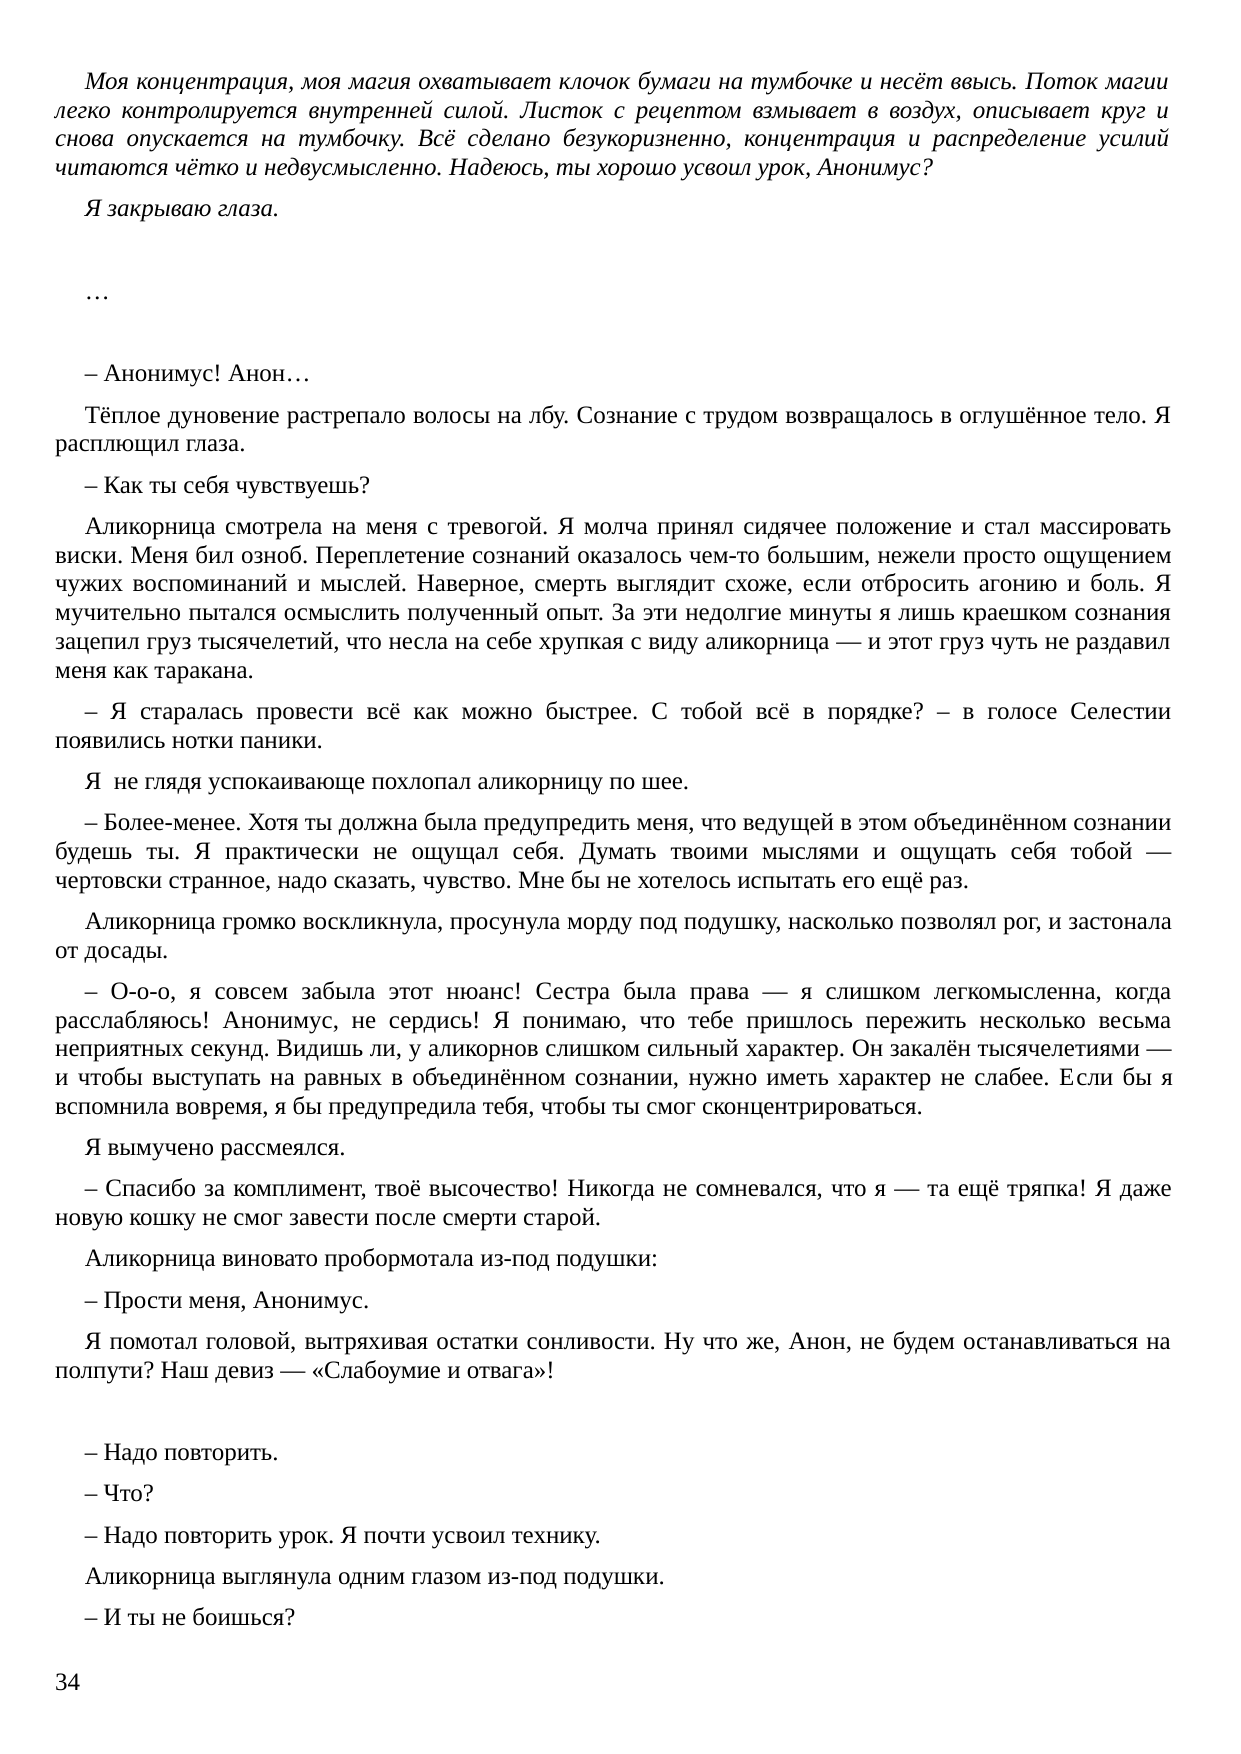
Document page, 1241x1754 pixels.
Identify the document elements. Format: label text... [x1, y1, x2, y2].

text – Надо повторить. [55, 1437, 1173, 1466]
text Я не глядя успокаивающе похлопал аликорницу по шее. [55, 766, 1173, 795]
text Я закрываю глаза. [55, 193, 1173, 222]
text Аликорница виновато пробормотала из-под подушки: [55, 1243, 1173, 1272]
text Я помотал головой, вытряхивая остатки сонливости. Ну что же, Анон, не будем останавливаться на полпути? Наш девиз — «Слабоумие и отвага»! [55, 1326, 1173, 1383]
text – Более-менее. Хотя ты должна была предупредить меня, что ведущей в этом объединённом сознании будешь ты. Я практически не ощущал себя. Думать твоими мыслями и ощущать себя тобой — чертовски странное, надо сказать, чувство. Мне бы не хотелось испытать его ещё раз. [55, 807, 1173, 893]
text – И ты не боишься? [55, 1602, 1173, 1631]
text – Анонимус! Анон… [55, 358, 1173, 387]
text – Что? [55, 1478, 1173, 1507]
text Моя концентрация, моя магия охватывает клочок бумаги на тумбочке и несёт ввысь. Поток магии легко контролируется внутренней силой. Листок с рецептом взмывает в воздух, описывает круг и снова опускается на тумбочку. Всё сделано безукоризненно, концентрация и распределение усилий читаются чётко и недвусмысленно. Надеюсь, ты хорошо усвоил урок, Анонимус? [55, 66, 1173, 181]
text … [55, 276, 1173, 305]
text Я вымучено рассмеялся. [55, 1132, 1173, 1161]
text Тёплое дуновение растрепало волосы на лбу. Сознание с трудом возвращалось в оглушённое тело. Я расплющил глаза. [55, 400, 1173, 457]
text – Прости меня, Анонимус. [55, 1285, 1173, 1313]
text Аликорница смотрела на меня с тревогой. Я молча принял сидячее положение и стал массировать виски. Меня бил озноб. Переплетение сознаний оказалось чем-то большим, нежели просто ощущением чужих воспоминаний и мыслей. Наверное, смерть выглядит схоже, если отбросить агонию и боль. Я мучительно пытался осмыслить полученный опыт. За эти недолгие минуты я лишь краешком сознания зацепил груз тысячелетий, что несла на себе хрупкая с виду аликорница — и этот груз чуть не раздавил меня как таракана. [55, 511, 1173, 683]
text – О-о-о, я совсем забыла этот нюанс! Сестра была права — я слишком легкомысленна, когда расслабляюсь! Анонимус, не сердись! Я понимаю, что тебе пришлось пережить несколько весьма неприятных секунд. Видишь ли, у аликорнов слишком сильный характер. Он закалён тысячелетиями — и чтобы выступать на равных в объединённом сознании, нужно иметь характер не слабее. Если бы я вспомнила вовремя, я бы предупредила тебя, чтобы ты смог сконцентрироваться. [55, 976, 1173, 1120]
text – Как ты себя чувствуешь? [55, 470, 1173, 498]
text – Надо повторить урок. Я почти усвоил технику. [55, 1520, 1173, 1548]
text Аликорница выглянула одним глазом из-под подушки. [55, 1561, 1173, 1590]
text Аликорница громко воскликнула, просунула морду под подушку, насколько позволял рог, и застонала от досады. [55, 906, 1173, 963]
text – Спасибо за комплимент, твоё высочество! Никогда не сомневался, что я — та ещё тряпка! Я даже новую кошку не смог завести после смерти старой. [55, 1173, 1173, 1231]
text – Я старалась провести всё как можно быстрее. С тобой всё в порядке? – в голосе Селестии появились нотки паники. [55, 696, 1173, 753]
